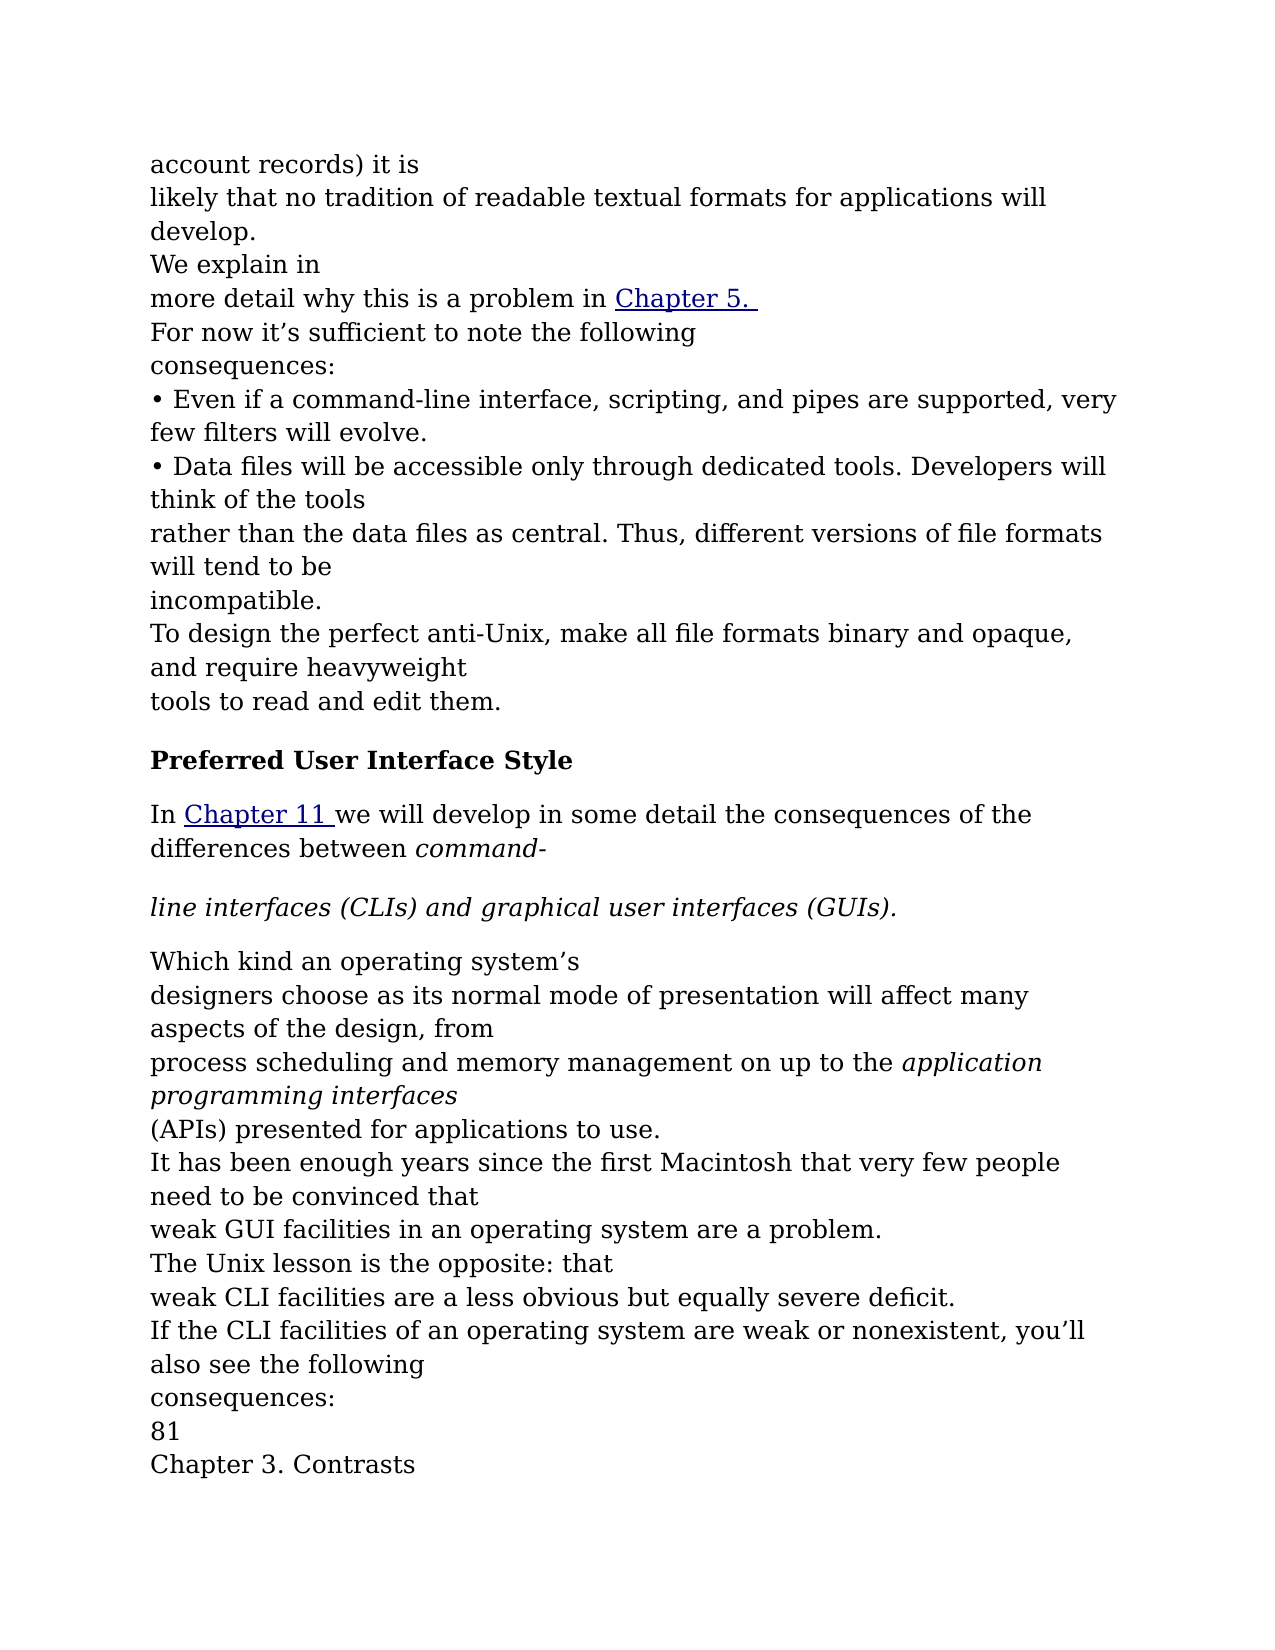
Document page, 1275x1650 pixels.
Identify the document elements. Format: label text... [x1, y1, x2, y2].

text rather than the data files as central. Thus, different versions of file formats will tend to be [150, 519, 1125, 582]
text line interfaces (CLIs) and graphical user interfaces (GUIs). [150, 892, 1125, 922]
text designers choose as its normal mode of presentation will affect many aspects of the design, from [150, 981, 1125, 1043]
text To design the perfect anti-Unix, make all file formats binary and opaque, and require heavyweight [150, 619, 1125, 682]
text tools to read and edit them. [150, 687, 1125, 716]
text Chapter 3. Contrasts [150, 1450, 1125, 1479]
text • Even if a command-line interface, scripting, and pipes are supported, very few filters will evolve. [150, 385, 1125, 447]
text consequences: [150, 1383, 1125, 1412]
text It has been enough years since the first Macintosh that very few people need to be convinced that [150, 1148, 1125, 1211]
text account records) it is [150, 150, 1125, 179]
text consequences: [150, 351, 1125, 380]
text Preferred User Interface Style [150, 745, 1125, 775]
text process scheduling and memory management on up to the application programming interfaces [150, 1048, 1125, 1111]
text likely that no tradition of readable textual formats for applications will develop. [150, 183, 1125, 246]
text If the CLI facilities of an operating system are weak or nonexistent, you’ll also see the following [150, 1316, 1125, 1379]
text We explain in [150, 251, 1125, 280]
text 81 [150, 1417, 1125, 1446]
text (APIs) presented for applications to use. [150, 1115, 1125, 1144]
text weak GUI facilities in an operating system are a problem. [150, 1216, 1125, 1245]
text weak CLI facilities are a less obvious but equally severe deficit. [150, 1283, 1125, 1312]
text In Chapter 11 we will develop in some detail the consequences of the differences between command- [150, 800, 1125, 863]
text The Unix lesson is the opposite: that [150, 1249, 1125, 1278]
text more detail why this is a problem in Chapter 5. [150, 284, 1125, 313]
text Which kind an operating system’s [150, 947, 1125, 976]
text incompatible. [150, 586, 1125, 615]
text For now it’s sufficient to note the following [150, 318, 1125, 347]
text • Data files will be accessible only through dedicated tools. Developers will think of the tools [150, 452, 1125, 514]
